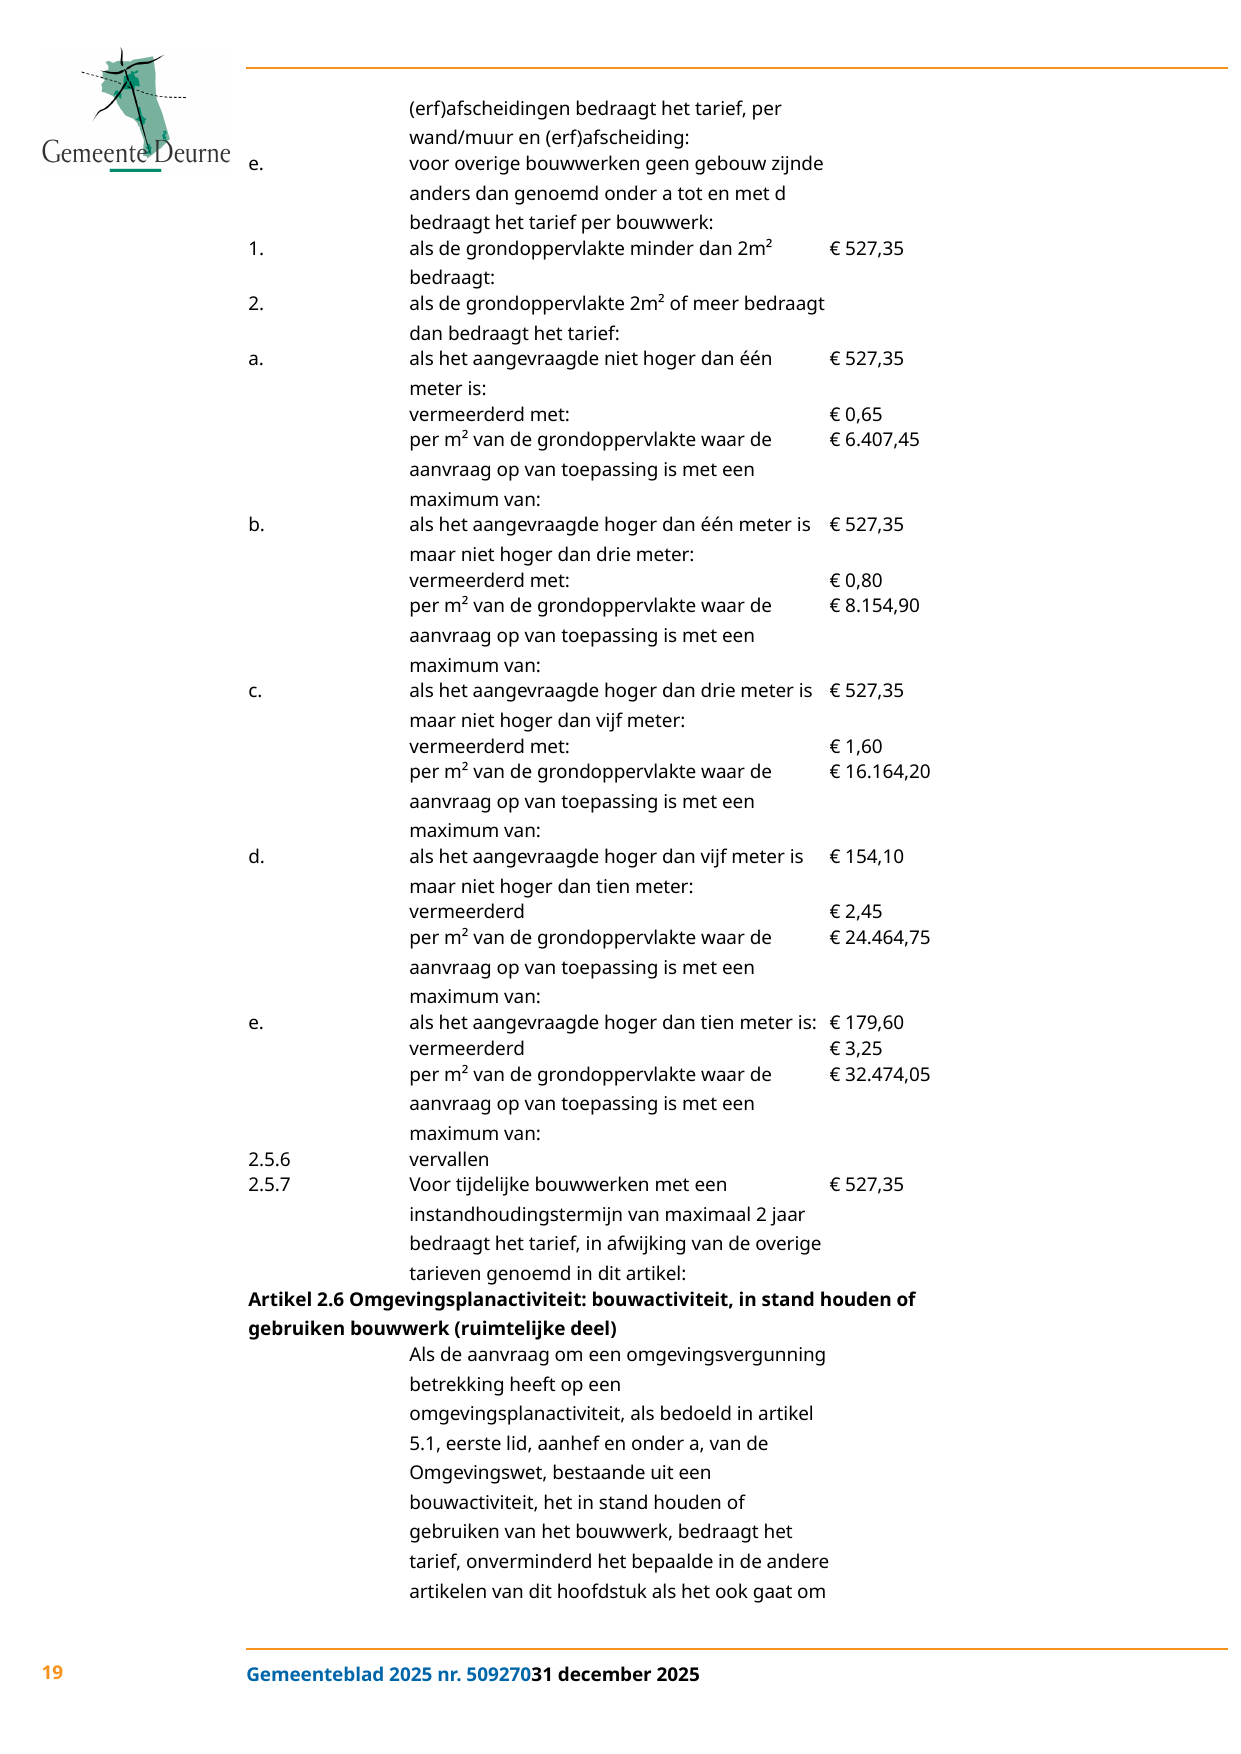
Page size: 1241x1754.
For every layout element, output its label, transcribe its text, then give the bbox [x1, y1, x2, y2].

table_cell [248, 95, 409, 150]
table_cell Voor tijdelijke bouwwerken met een instandhoudingstermijn van maximaal 2 jaar bedraagt het tarief, in afwijking van de overige tarieven genoemd in dit artikel: [409, 1171, 829, 1286]
table_cell [991, 427, 1152, 512]
table_cell 1. [248, 235, 409, 290]
table_cell € 527,35 [829, 346, 991, 401]
table_cell [991, 1171, 1152, 1286]
table_cell [991, 346, 1152, 401]
table_cell vervallen [409, 1146, 829, 1171]
table_cell d. [248, 844, 409, 899]
table_cell als de grondoppervlakte 2m² of meer bedraagt dan bedraagt het tarief: [409, 290, 829, 346]
table_cell [248, 593, 409, 677]
table_cell [991, 1035, 1152, 1061]
table_cell € 527,35 [829, 1171, 991, 1286]
table_cell vermeerderd [409, 899, 829, 924]
table_cell Als de aanvraag om een omgevingsvergunning betrekking heeft op een omgevingsplanactiviteit, als bedoeld in artikel 5.1, eerste lid, aanhef en onder a, van de Omgevingswet, bestaande uit een bouwactiviteit, het in stand houden of gebruiken van het bouwwerk, bedraagt het tarief, onverminderd het bepaalde in de andere artikelen van dit hoofdstuk als het ook gaat om [409, 1341, 829, 1604]
table_cell [248, 899, 409, 924]
table_cell 2.5.6 [248, 1146, 409, 1171]
table_cell [829, 290, 991, 346]
table_cell als de grondoppervlakte minder dan 2m² bedraagt: [409, 235, 829, 290]
table_cell [829, 1341, 991, 1604]
table_cell [991, 733, 1152, 758]
table_cell [991, 401, 1152, 427]
table_cell € 32.474,05 [829, 1061, 991, 1146]
table_cell € 179,60 [829, 1009, 991, 1035]
table_cell [991, 844, 1152, 899]
table_cell per m² van de grondoppervlakte waar de aanvraag op van toepassing is met een maximum van: [409, 759, 829, 843]
table_cell € 6.407,45 [829, 427, 991, 512]
table_cell c. [248, 678, 409, 733]
table_cell [991, 567, 1152, 593]
table_cell [991, 235, 1152, 290]
table_cell € 0,80 [829, 567, 991, 593]
table_cell € 3,25 [829, 1035, 991, 1061]
table_cell 2. [248, 290, 409, 346]
table_cell 2.5.7 [248, 1171, 409, 1286]
table_cell als het aangevraagde hoger dan tien meter is: [409, 1009, 829, 1035]
table_cell per m² van de grondoppervlakte waar de aanvraag op van toepassing is met een maximum van: [409, 925, 829, 1009]
table_cell [248, 401, 409, 427]
table_cell voor overige bouwwerken geen gebouw zijnde anders dan genoemd onder a tot en met d bedraagt het tarief per bouwwerk: [409, 150, 829, 235]
table_cell [248, 925, 409, 1009]
table_cell als het aangevraagde hoger dan vijf meter is maar niet hoger dan tien meter: [409, 844, 829, 899]
picture [41, 47, 231, 172]
table_cell [991, 899, 1152, 924]
table_cell € 527,35 [829, 235, 991, 290]
table_cell [991, 925, 1152, 1009]
table_cell e. [248, 1009, 409, 1035]
table_cell vermeerderd met: [409, 567, 829, 593]
table_cell [248, 733, 409, 758]
table_cell € 1,60 [829, 733, 991, 758]
table_cell [248, 759, 409, 843]
table_cell vermeerderd met: [409, 401, 829, 427]
table_cell € 154,10 [829, 844, 991, 899]
table_cell per m² van de grondoppervlakte waar de aanvraag op van toepassing is met een maximum van: [409, 427, 829, 512]
table_cell € 527,35 [829, 512, 991, 567]
table_cell [991, 1009, 1152, 1035]
table_cell [991, 1341, 1152, 1604]
table_cell [991, 678, 1152, 733]
table_cell als het aangevraagde hoger dan één meter is maar niet hoger dan drie meter: [409, 512, 829, 567]
table_cell [248, 1341, 409, 1604]
table_cell Artikel 2.6 Omgevingsplanactiviteit: bouwactiviteit, in stand houden of gebruiken bouwwerk (ruimtelijke deel) [248, 1286, 991, 1341]
table_cell [991, 1146, 1152, 1171]
table_cell [248, 1035, 409, 1061]
table_cell [991, 290, 1152, 346]
table_cell e. [248, 150, 409, 235]
table_cell € 527,35 [829, 678, 991, 733]
table_cell per m² van de grondoppervlakte waar de aanvraag op van toepassing is met een maximum van: [409, 593, 829, 677]
table_cell [991, 95, 1152, 150]
table_cell [829, 150, 991, 235]
table_cell [991, 150, 1152, 235]
table_cell [248, 1061, 409, 1146]
table_cell per m² van de grondoppervlakte waar de aanvraag op van toepassing is met een maximum van: [409, 1061, 829, 1146]
table_cell [248, 567, 409, 593]
table_cell als het aangevraagde niet hoger dan één meter is: [409, 346, 829, 401]
table_cell [991, 512, 1152, 567]
table_cell a. [248, 346, 409, 401]
table_cell [829, 1146, 991, 1171]
table_cell [991, 759, 1152, 843]
table_cell b. [248, 512, 409, 567]
table_cell vermeerderd [409, 1035, 829, 1061]
table_cell € 8.154,90 [829, 593, 991, 677]
table_cell € 2,45 [829, 899, 991, 924]
table_cell € 0,65 [829, 401, 991, 427]
table_cell (erf)afscheidingen bedraagt het tarief, per wand/muur en (erf)afscheiding: [409, 95, 829, 150]
table_cell [991, 593, 1152, 677]
table_cell als het aangevraagde hoger dan drie meter is maar niet hoger dan vijf meter: [409, 678, 829, 733]
table_cell [991, 1061, 1152, 1146]
table_cell [248, 427, 409, 512]
table_cell € 24.464,75 [829, 925, 991, 1009]
table_cell vermeerderd met: [409, 733, 829, 758]
table_cell € 16.164,20 [829, 759, 991, 843]
table_cell [829, 95, 991, 150]
